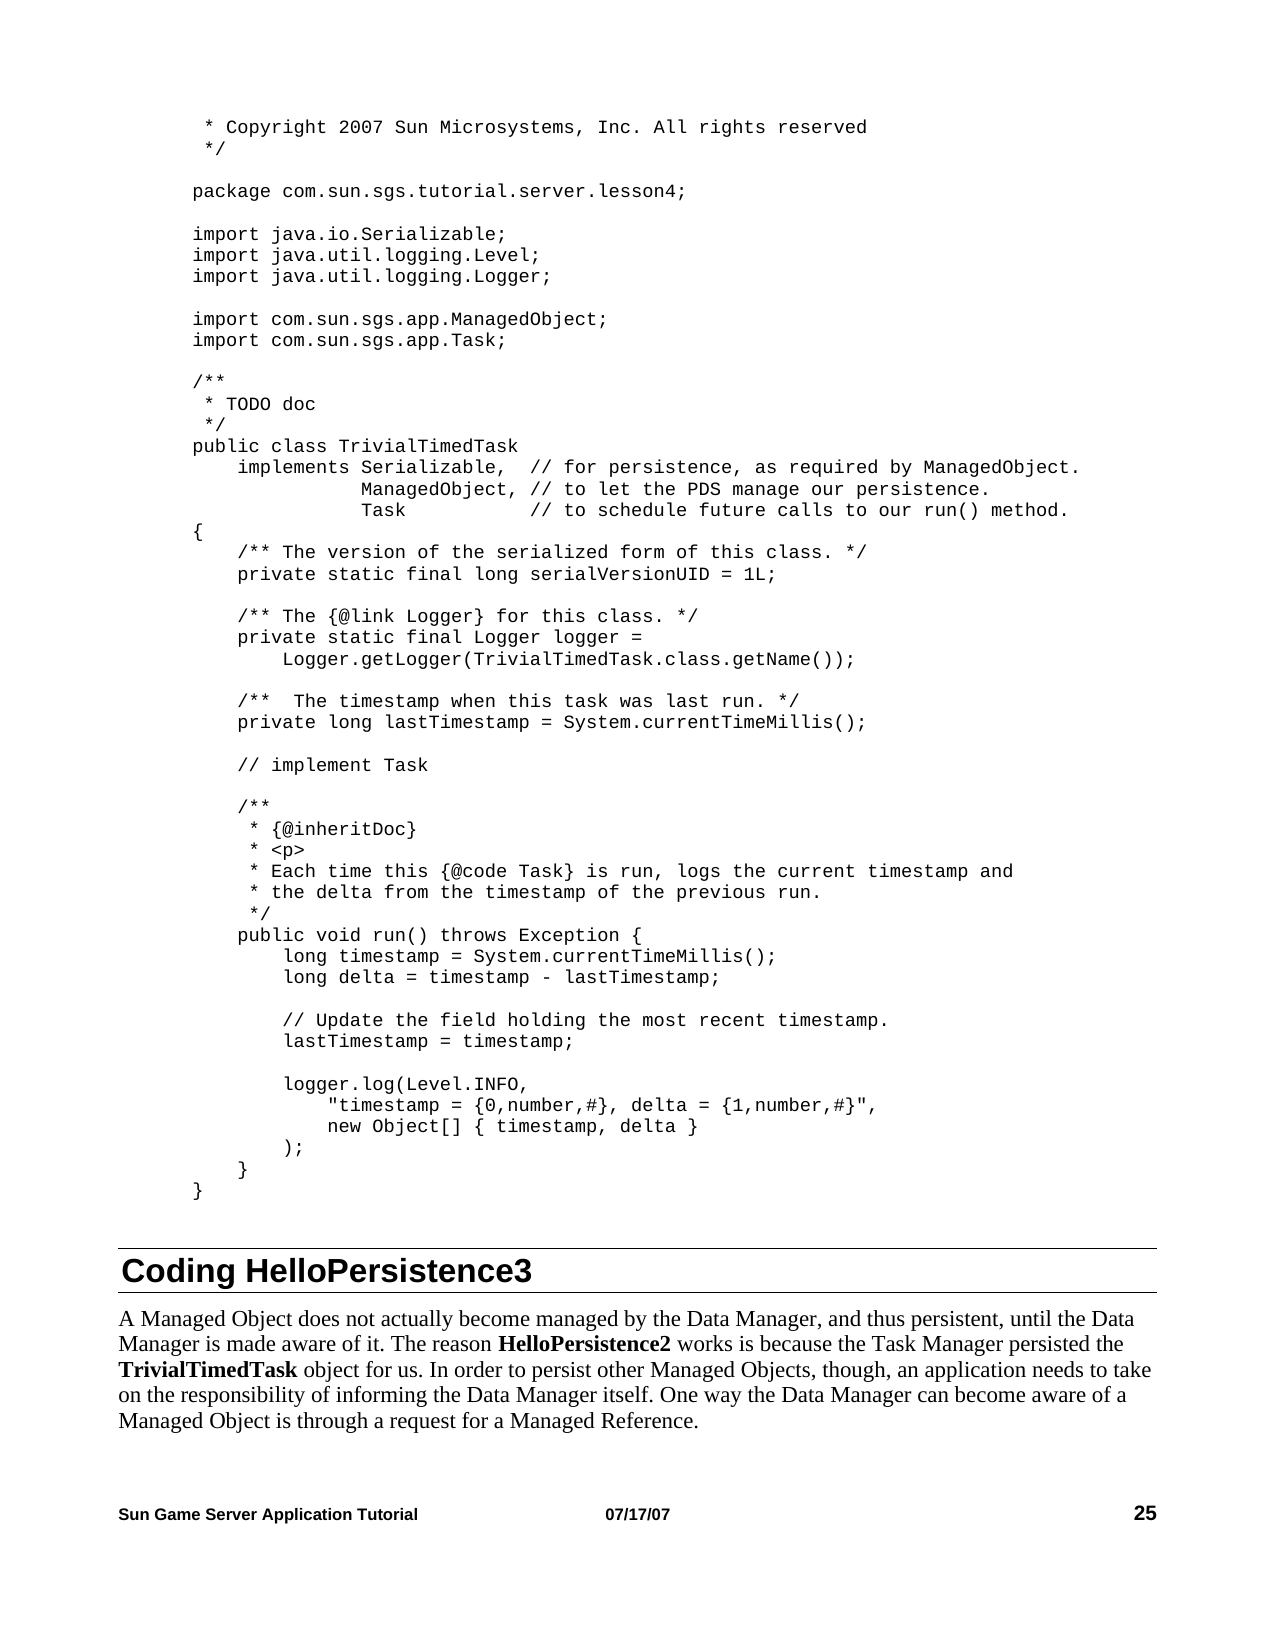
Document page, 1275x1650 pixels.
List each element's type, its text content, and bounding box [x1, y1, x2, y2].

text A Managed Object does not actually become managed by the Data Manager, and thus persistent, until the Data Manager is made aware of it. The reason HelloPersistence2 works is because the Task Manager persisted the TrivialTimedTask object for us. In order to persist other Managed Objects, though, an application needs to take on the responsibility of informing the Data Manager itself. One way the Data Manager can become aware of a Managed Object is through a request for a Managed Reference. [118, 1306, 1157, 1433]
subtitle Coding HelloPersistence3 [118, 1249, 1157, 1292]
text * Copyright 2007 Sun Microsystems, Inc. All rights reserved */ package com.sun.sgs.tutorial.server.lesson4; import java.io.Serializable; import java.util.logging.Level; import java.util.logging.Logger; import com.sun.sgs.app.ManagedObject; import com.sun.sgs.app.Task; /** * TODO doc */ public class TrivialTimedTask implements Serializable, // for persistence, as required by ManagedObject. ManagedObject, // to let the PDS manage our persistence. Task // to schedule future calls to our run() method. { /** The version of the serialized form of this class. */ private static final long serialVersionUID = 1L; /** The {@link Logger} for this class. */ private static final Logger logger = Logger.getLogger(TrivialTimedTask.class.getName()); /** The timestamp when this task was last run. */ private long lastTimestamp = System.currentTimeMillis(); // implement Task /** * {@inheritDoc} * <p> * Each time this {@code Task} is run, logs the current timestamp and * the delta from the timestamp of the previous run. */ public void run() throws Exception { long timestamp = System.currentTimeMillis(); long delta = timestamp - lastTimestamp; // Update the field holding the most recent timestamp. lastTimestamp = timestamp; logger.log(Level.INFO, "timestamp = {0,number,#}, delta = {1,number,#}", new Object[] { timestamp, delta } ); } } [192, 118, 1098, 1223]
